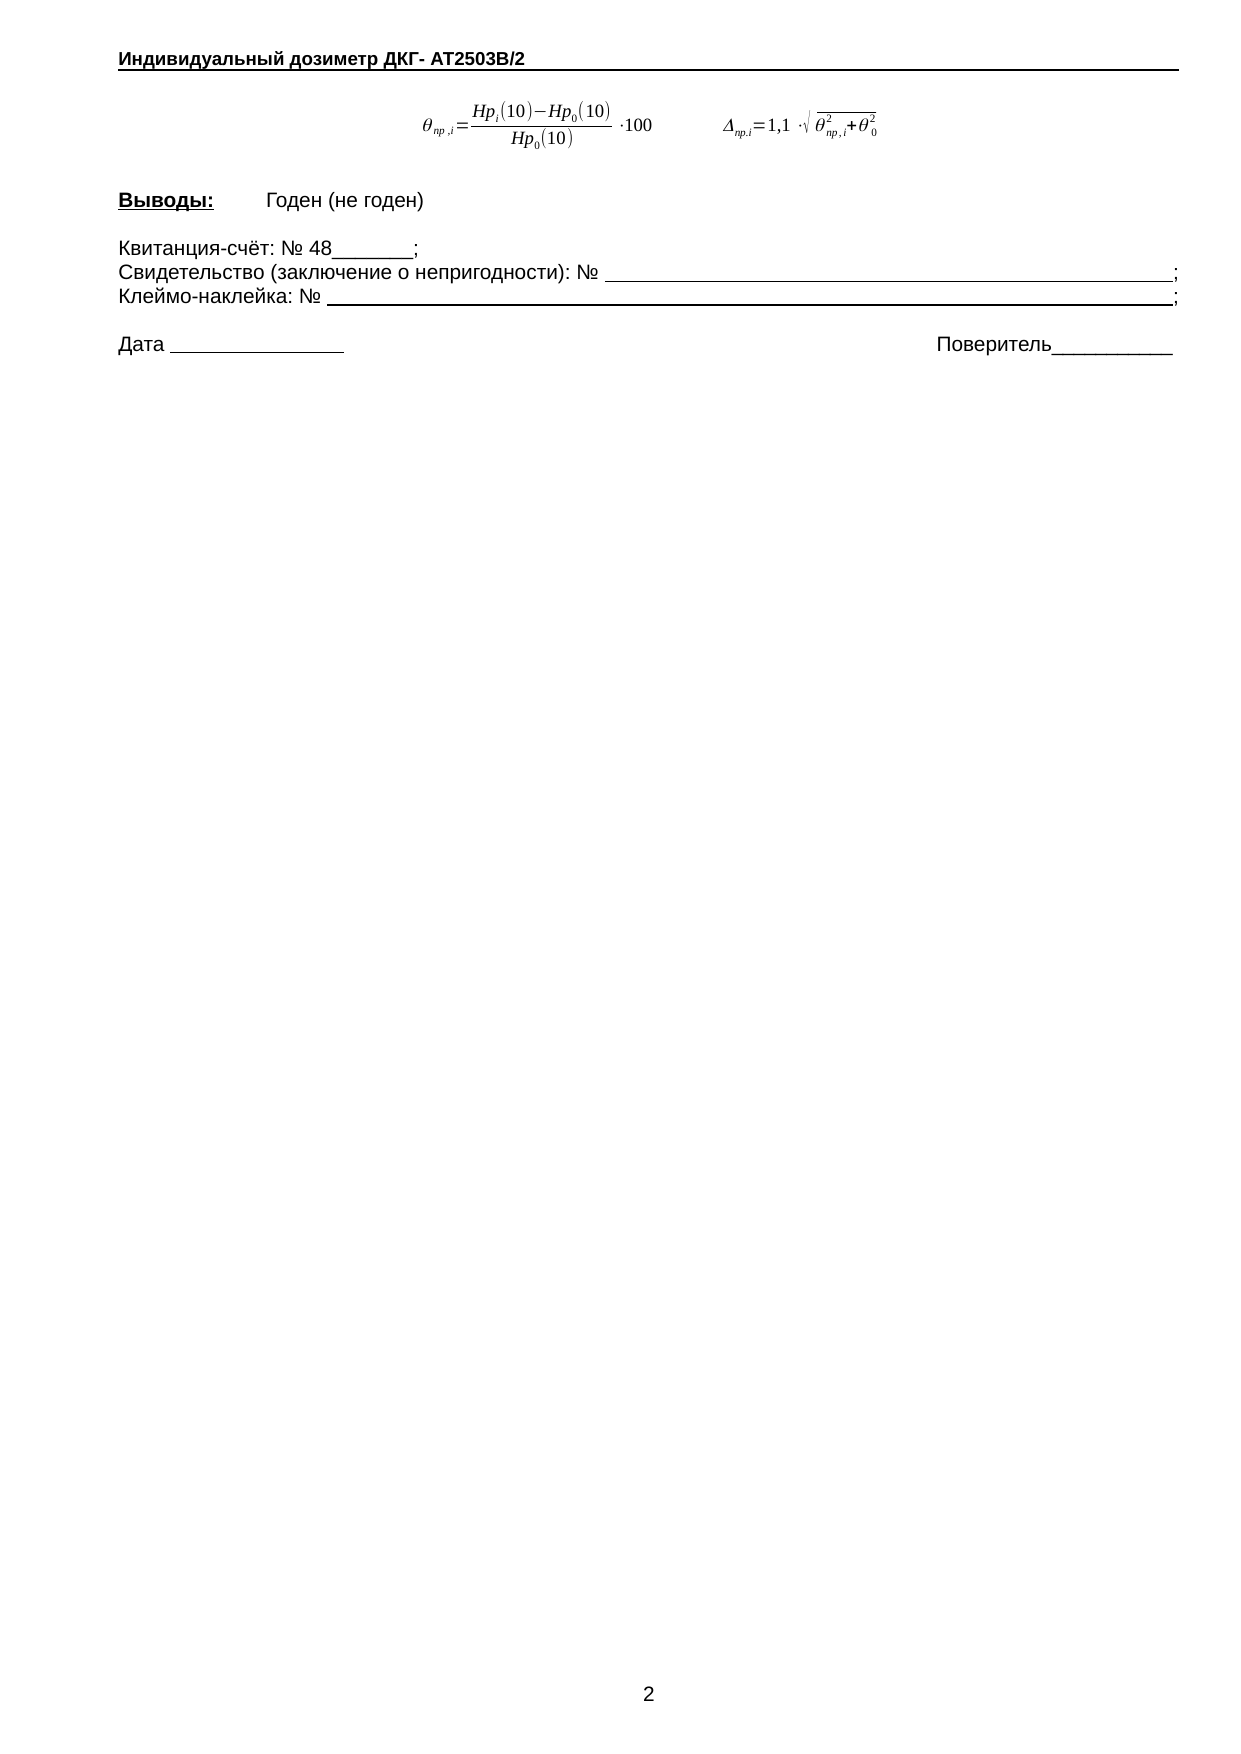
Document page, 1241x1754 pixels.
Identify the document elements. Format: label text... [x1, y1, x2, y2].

text Выводы: Годен (не годен) [118, 188, 1179, 212]
text Свидетельство (заключение о непригодности): № ; [118, 259, 1179, 283]
text Квитанция-счёт: № 48_______; [118, 236, 1179, 259]
text Клеймо-наклейка: № ; [118, 283, 1179, 307]
text Дата Поверитель [118, 331, 1179, 355]
